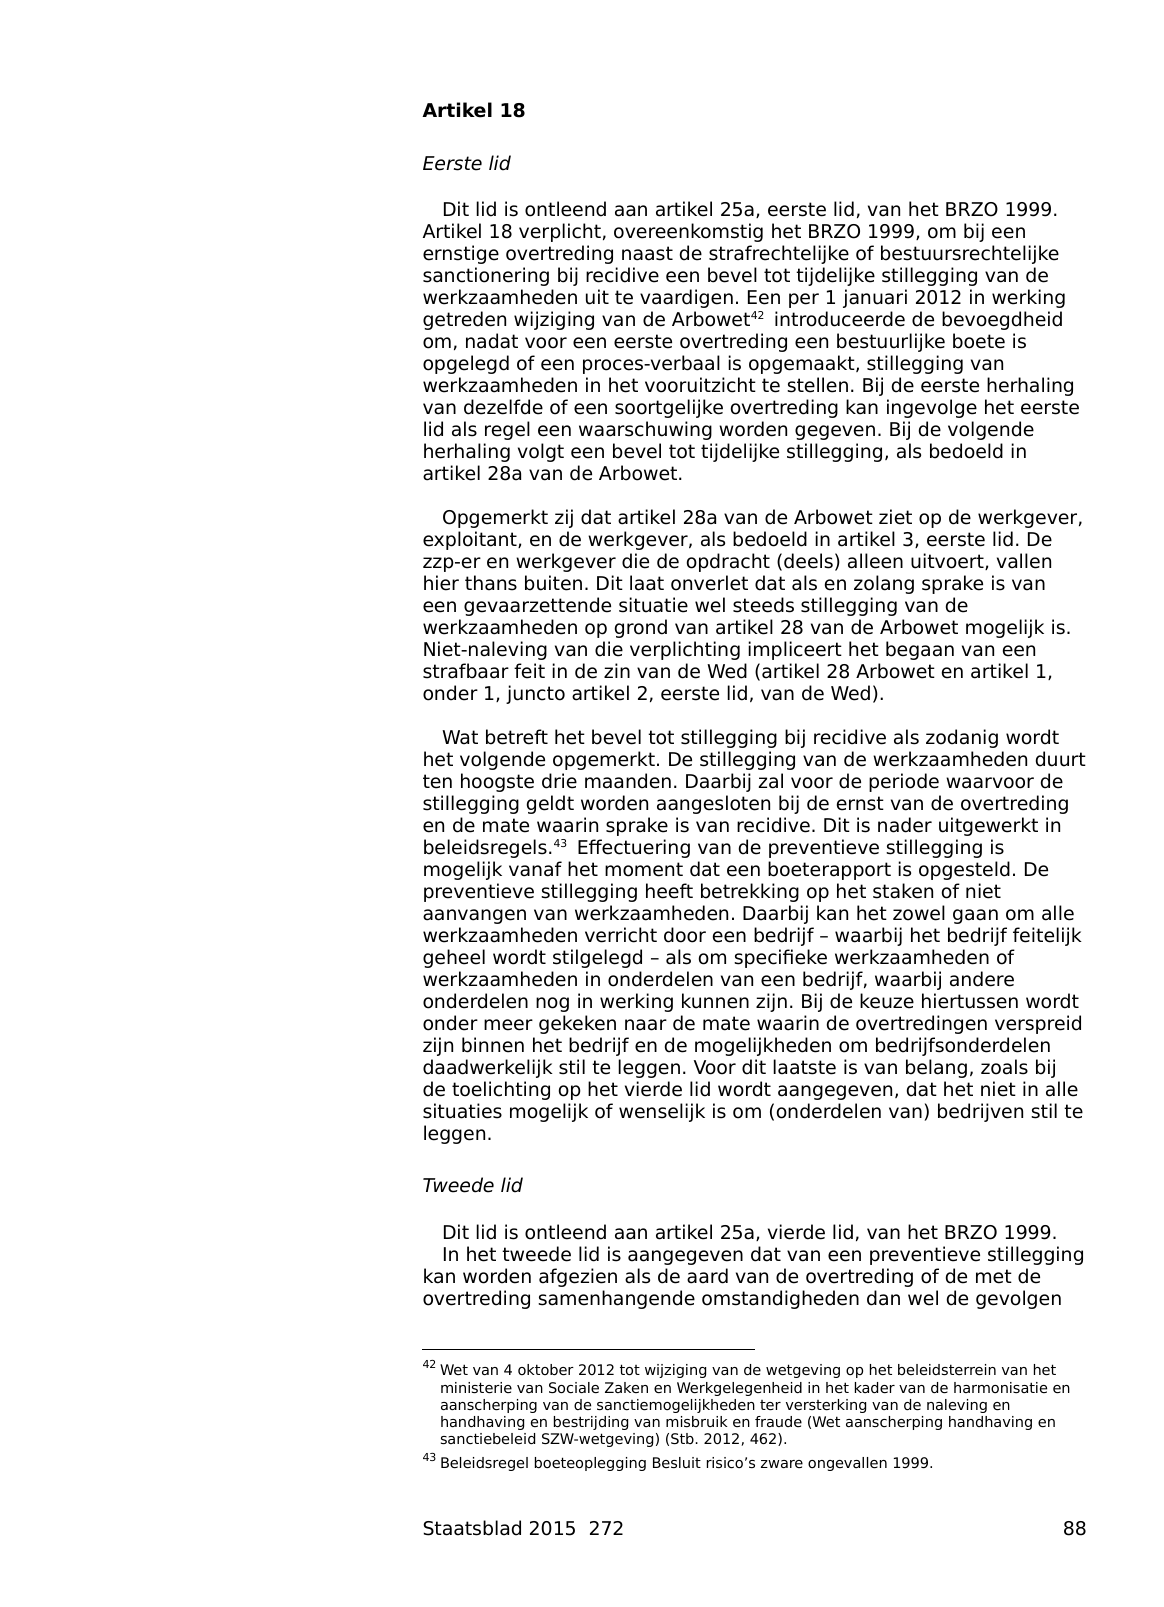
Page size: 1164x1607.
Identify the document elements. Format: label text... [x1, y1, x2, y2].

text In het tweede lid is aangegeven dat van een preventieve stillegging kan worden afgezien als de aard van de overtreding of de met de overtreding samenhangende omstandigheden dan wel de gevolgen [422, 1244, 1087, 1310]
subtitle Eerste lid [422, 152, 1087, 174]
text Beleidsregel boeteoplegging Besluit risico’s zware ongevallen 1999. [422, 1451, 1087, 1473]
text Opgemerkt zij dat artikel 28a van de Arbowet ziet op de werkgever, exploitant, en de werkgever, als bedoeld in artikel 3, eerste lid. De zzp-er en werkgever die de opdracht (deels) alleen uitvoert, vallen hier thans buiten. Dit laat onverlet dat als en zolang sprake is van een gevaarzettende situatie wel steeds stillegging van de werkzaamheden op grond van artikel 28 van de Arbowet mogelijk is. Niet-naleving van die verplichting impliceert het begaan van een strafbaar feit in de zin van de Wed (artikel 28 Arbowet en artikel 1, onder 1, juncto artikel 2, eerste lid, van de Wed). [422, 507, 1087, 705]
text Wat betreft het bevel tot stillegging bij recidive als zodanig wordt het volgende opgemerkt. De stillegging van de werkzaamheden duurt ten hoogste drie maanden. Daarbij zal voor de periode waarvoor de stillegging geldt worden aangesloten bij de ernst van de overtreding en de mate waarin sprake is van recidive. Dit is nader uitgewerkt in beleidsregels. Effectuering van de preventieve stillegging is mogelijk vanaf het moment dat een boeterapport is opgesteld. De preventieve stillegging heeft betrekking op het staken of niet aanvangen van werkzaamheden. Daarbij kan het zowel gaan om alle werkzaamheden verricht door een bedrijf – waarbij het bedrijf feitelijk geheel wordt stilgelegd – als om specifieke werkzaamheden of werkzaamheden in onderdelen van een bedrijf, waarbij andere onderdelen nog in werking kunnen zijn. Bij de keuze hiertussen wordt onder meer gekeken naar de mate waarin de overtredingen verspreid zijn binnen het bedrijf en de mogelijkheden om bedrijfsonderdelen daadwerkelijk stil te leggen. Voor dit laatste is van belang, zoals bij de toelichting op het vierde lid wordt aangegeven, dat het niet in alle situaties mogelijk of wenselijk is om (onderdelen van) bedrijven stil te leggen. [422, 727, 1087, 1145]
subtitle Artikel 18 [422, 100, 1087, 122]
text Dit lid is ontleend aan artikel 25a, eerste lid, van het BRZO 1999. Artikel 18 verplicht, overeenkomstig het BRZO 1999, om bij een ernstige overtreding naast de strafrechtelijke of bestuursrechtelijke sanctionering bij recidive een bevel tot tijdelijke stillegging van de werkzaamheden uit te vaardigen. Een per 1 januari 2012 in werking getreden wijziging van de Arbowet introduceerde de bevoegdheid om, nadat voor een eerste overtreding een bestuurlijke boete is opgelegd of een proces-verbaal is opgemaakt, stillegging van werkzaamheden in het vooruitzicht te stellen. Bij de eerste herhaling van dezelfde of een soortgelijke overtreding kan ingevolge het eerste lid als regel een waarschuwing worden gegeven. Bij de volgende herhaling volgt een bevel tot tijdelijke stillegging, als bedoeld in artikel 28a van de Arbowet. [422, 199, 1087, 485]
subtitle Tweede lid [422, 1175, 1087, 1197]
text Wet van 4 oktober 2012 tot wijziging van de wetgeving op het beleidsterrein van het ministerie van Sociale Zaken en Werkgelegenheid in het kader van de harmonisatie en aanscherping van de sanctiemogelijkheden ter versterking van de naleving en handhaving en bestrijding van misbruik en fraude (Wet aanscherping handhaving en sanctiebeleid SZW-wetgeving) (Stb. 2012, 462). [422, 1358, 1087, 1448]
text Dit lid is ontleend aan artikel 25a, vierde lid, van het BRZO 1999. [422, 1222, 1087, 1244]
